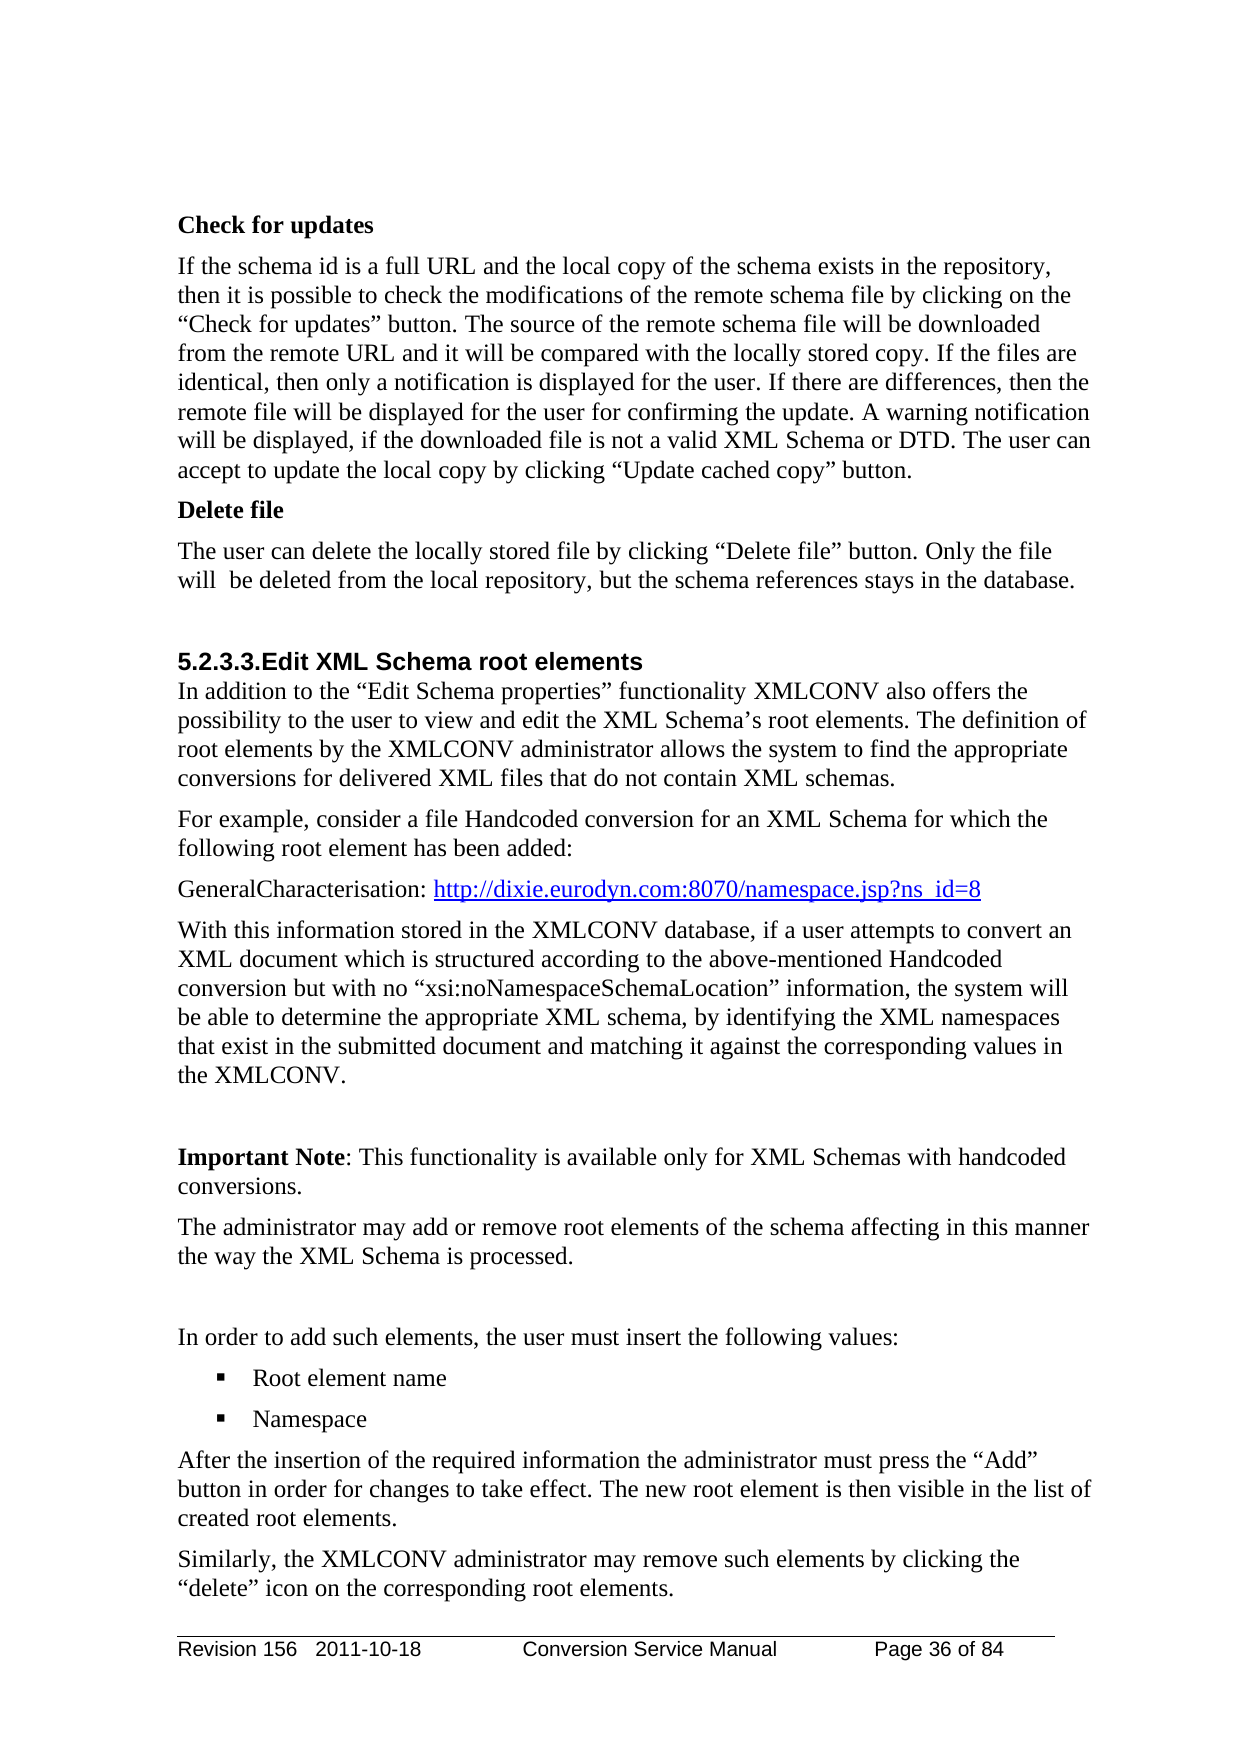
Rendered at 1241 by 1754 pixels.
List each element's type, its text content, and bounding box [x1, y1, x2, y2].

subtitle Edit XML Schema root elements [177, 647, 1092, 676]
text After the insertion of the required information the administrator must press the “Add” button in order for changes to take effect. The new root element is then visible in the list of created root elements. [177, 1445, 1092, 1532]
text The administrator may add or remove root elements of the schema affecting in this manner the way the XML Schema is processed. [177, 1212, 1092, 1270]
text Similarly, the XMLCONV administrator may remove such elements by clicking the “delete” icon on the corresponding root elements. [177, 1544, 1092, 1602]
text GeneralCharacterisation: http://dixie.eurodyn.com:8070/namespace.jsp?ns_id=8 [177, 874, 1092, 903]
text Check for updates [177, 210, 1092, 239]
text With this information stored in the XMLCONV database, if a user attempts to convert an XML document which is structured according to the above-mentioned Handcoded conversion but with no “xsi:noNamespaceSchemaLocation” information, the system will be able to determine the appropriate XML schema, by identifying the XML namespaces that exist in the submitted document and matching it against the corresponding values in the XMLCONV. [177, 915, 1092, 1089]
text The user can delete the locally stored file by clicking “Delete file” button. Only the file will be deleted from the local repository, but the schema references stays in the database. [177, 536, 1092, 594]
list Root element name [215, 1363, 1092, 1392]
text For example, consider a file Handcoded conversion for an XML Schema for which the following root element has been added: [177, 804, 1092, 862]
list Namespace [215, 1404, 1092, 1433]
text If the schema id is a full URL and the local copy of the schema exists in the repository, then it is possible to check the modifications of the remote schema file by clicking on the “Check for updates” button. The source of the remote schema file will be downloaded from the remote URL and it will be compared with the locally stored copy. If the files are identical, then only a notification is displayed for the user. If there are differences, then the remote file will be displayed for the user for confirming the update. A warning notification will be displayed, if the downloaded file is not a valid XML Schema or DTD. The user can accept to update the local copy by clicking “Update cached copy” button. [177, 251, 1092, 483]
text Delete file [177, 495, 1092, 524]
text Important Note: This functionality is available only for XML Schemas with handcoded conversions. [177, 1142, 1092, 1200]
text In addition to the “Edit Schema properties” functionality XMLCONV also offers the possibility to the user to view and edit the XML Schema’s root elements. The definition of root elements by the XMLCONV administrator allows the system to find the appropriate conversions for delivered XML files that do not contain XML schemas. [177, 676, 1092, 792]
text In order to add such elements, the user must insert the following values: [177, 1322, 1092, 1351]
